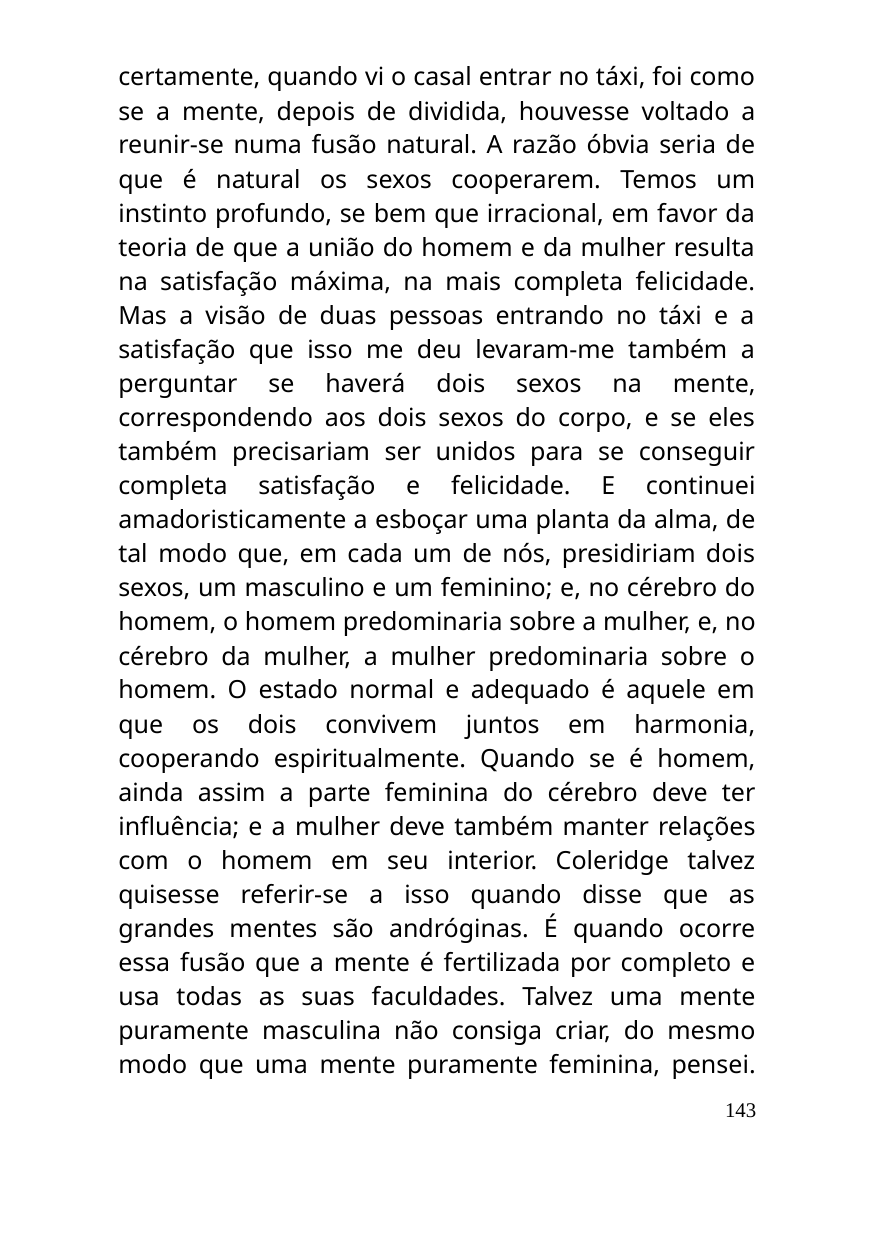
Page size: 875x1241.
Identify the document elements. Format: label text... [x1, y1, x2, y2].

text certamente, quando vi o casal entrar no táxi, foi como se a mente, depois de dividida, houvesse voltado a reunir-se numa fusão natural. A razão óbvia seria de que é natural os sexos cooperarem. Temos um instinto profundo, se bem que irracional, em favor da teoria de que a união do homem e da mulher resulta na satisfação máxima, na mais completa felicidade. Mas a visão de duas pessoas entrando no táxi e a satisfação que isso me deu levaram-me também a perguntar se haverá dois sexos na mente, correspondendo aos dois sexos do corpo, e se eles também precisariam ser unidos para se conseguir completa satisfação e felicidade. E continuei amadoristicamente a esboçar uma planta da alma, de tal modo que, em cada um de nós, presidiriam dois sexos, um masculino e um feminino; e, no cérebro do homem, o homem predominaria sobre a mulher, e, no cérebro da mulher, a mulher predominaria sobre o homem. O estado normal e adequado é aquele em que os dois convivem juntos em harmonia, cooperando espiritualmente. Quando se é homem, ainda assim a parte feminina do cérebro deve ter influência; e a mulher deve também manter relações com o homem em seu interior. Coleridge talvez quisesse referir-se a isso quando disse que as grandes mentes são andróginas. É quando ocorre essa fusão que a mente é fertilizada por completo e usa todas as suas faculdades. Talvez uma mente puramente masculina não consiga criar, do mesmo modo que uma mente puramente feminina, pensei. [118, 59, 756, 1081]
